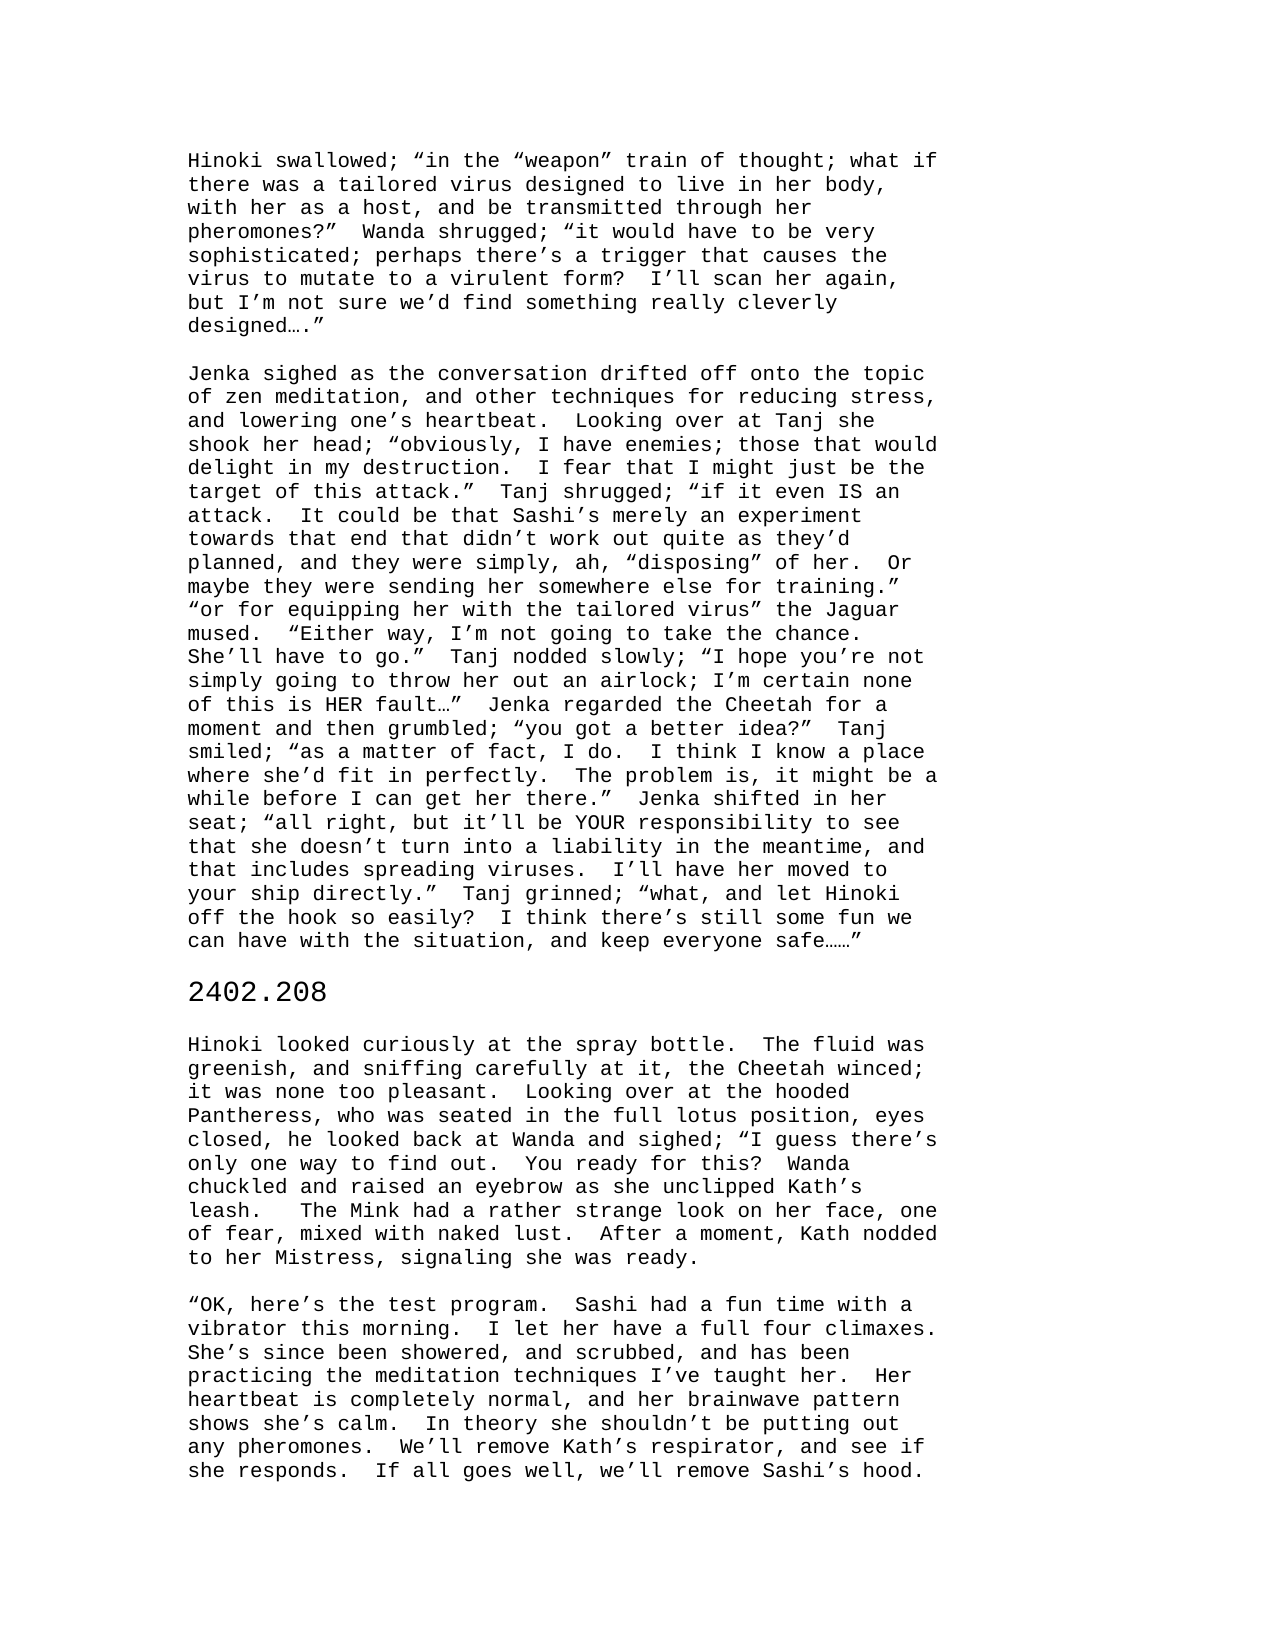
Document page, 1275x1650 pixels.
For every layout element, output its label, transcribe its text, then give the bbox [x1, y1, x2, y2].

text “OK, here’s the test program. Sashi had a fun time with a vibrator this morning. I let her have a full four climaxes. She’s since been showered, and scrubbed, and has been practicing the meditation techniques I’ve taught her. Her heartbeat is completely normal, and her brainwave pattern shows she’s calm. In theory she shouldn’t be putting out any pheromones. We’ll remove Kath’s respirator, and see if she responds. If all goes well, we’ll remove Sashi’s hood. [187, 1294, 937, 1483]
text Hinoki swallowed; “in the “weapon” train of thought; what if there was a tailored virus designed to live in her body, with her as a host, and be transmitted through her pheromones?” Wanda shrugged; “it would have to be very sophisticated; perhaps there’s a trigger that causes the virus to mutate to a virulent form? I’ll scan her again, but I’m not sure we’d find something really cleverly designed….” [187, 150, 937, 339]
text 2402.208 [187, 978, 937, 1011]
text Hinoki looked curiously at the spray bottle. The fluid was greenish, and sniffing carefully at it, the Cheetah winced; it was none too pleasant. Looking over at the hooded Pantheress, who was seated in the full lotus position, eyes closed, he looked back at Wanda and sighed; “I guess there’s only one way to find out. You ready for this? Wanda chuckled and raised an eyebrow as she unclipped Kath’s leash. The Mink had a rather strange look on her face, one of fear, mixed with naked lust. After a moment, Kath nodded to her Mistress, signaling she was ready. [187, 1034, 937, 1271]
text Jenka sighed as the conversation drifted off onto the topic of zen meditation, and other techniques for reducing stress, and lowering one’s heartbeat. Looking over at Tanj she shook her head; “obviously, I have enemies; those that would delight in my destruction. I fear that I might just be the target of this attack.” Tanj shrugged; “if it even IS an attack. It could be that Sashi’s merely an experiment towards that end that didn’t work out quite as they’d planned, and they were simply, ah, “disposing” of her. Or maybe they were sending her somewhere else for training.” “or for equipping her with the tailored virus” the Jaguar mused. “Either way, I’m not going to take the chance. She’ll have to go.” Tanj nodded slowly; “I hope you’re not simply going to throw her out an airlock; I’m certain none of this is HER fault…” Jenka regarded the Cheetah for a moment and then grumbled; “you got a better idea?” Tanj smiled; “as a matter of fact, I do. I think I know a place where she’d fit in perfectly. The problem is, it might be a while before I can get her there.” Jenka shifted in her seat; “all right, but it’ll be YOUR responsibility to see that she doesn’t turn into a liability in the meantime, and that includes spreading viruses. I’ll have her moved to your ship directly.” Tanj grinned; “what, and let Hinoki off the hook so easily? I think there’s still some fun we can have with the situation, and keep everyone safe……” [187, 363, 937, 954]
